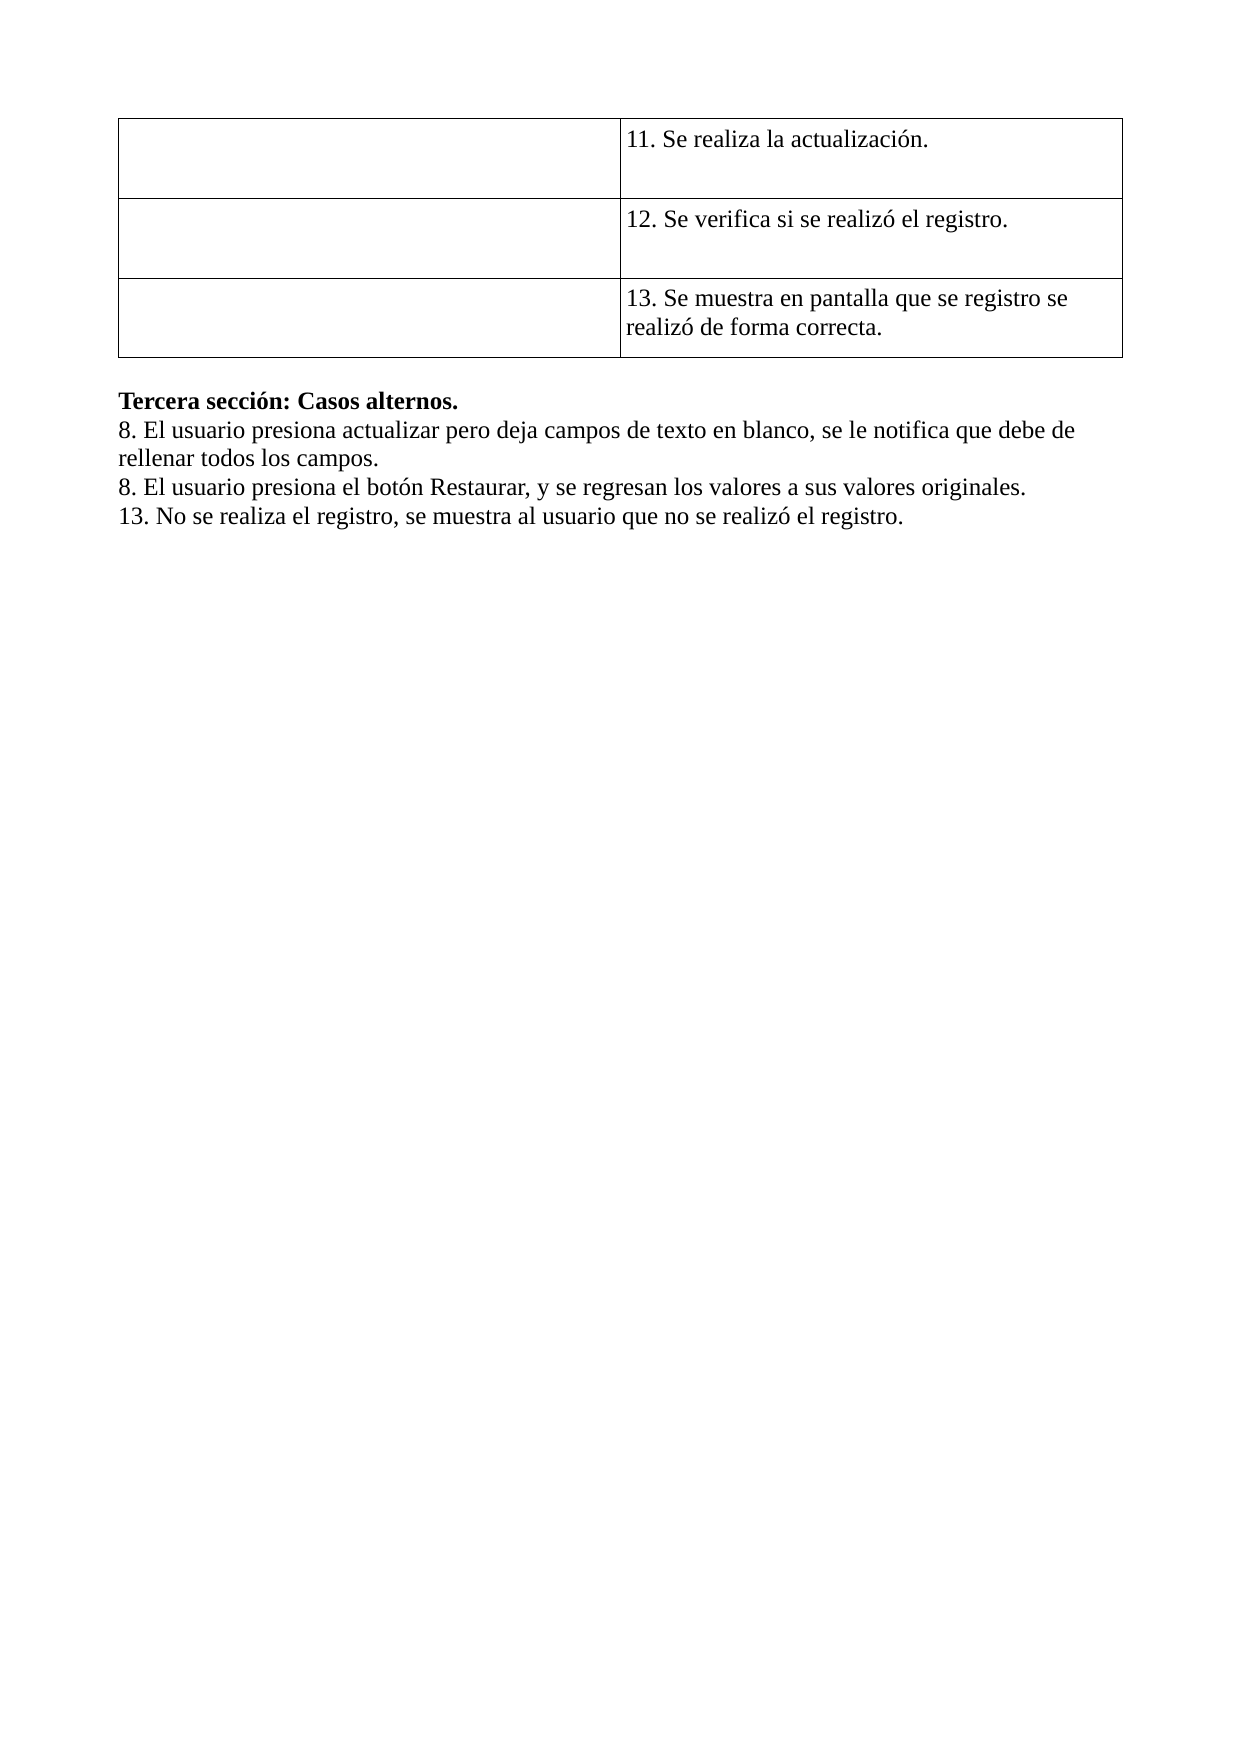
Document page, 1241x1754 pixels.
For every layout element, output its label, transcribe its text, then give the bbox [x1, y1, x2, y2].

table_cell [119, 199, 620, 277]
table_cell 13. Se muestra en pantalla que se registro se realizó de forma correcta. [621, 279, 1122, 357]
text 8. El usuario presiona el botón Restaurar, y se regresan los valores a sus valores originales. [118, 472, 1122, 501]
table_cell 11. Se realiza la actualización. [621, 119, 1122, 198]
table_cell [119, 119, 620, 198]
text 13. No se realiza el registro, se muestra al usuario que no se realizó el registro. [118, 501, 1122, 530]
text 8. El usuario presiona actualizar pero deja campos de texto en blanco, se le notifica que debe de rellenar todos los campos. [118, 415, 1122, 472]
text Tercera sección: Casos alternos. [118, 386, 1122, 415]
table_cell [119, 279, 620, 357]
table_cell 12. Se verifica si se realizó el registro. [621, 199, 1122, 277]
